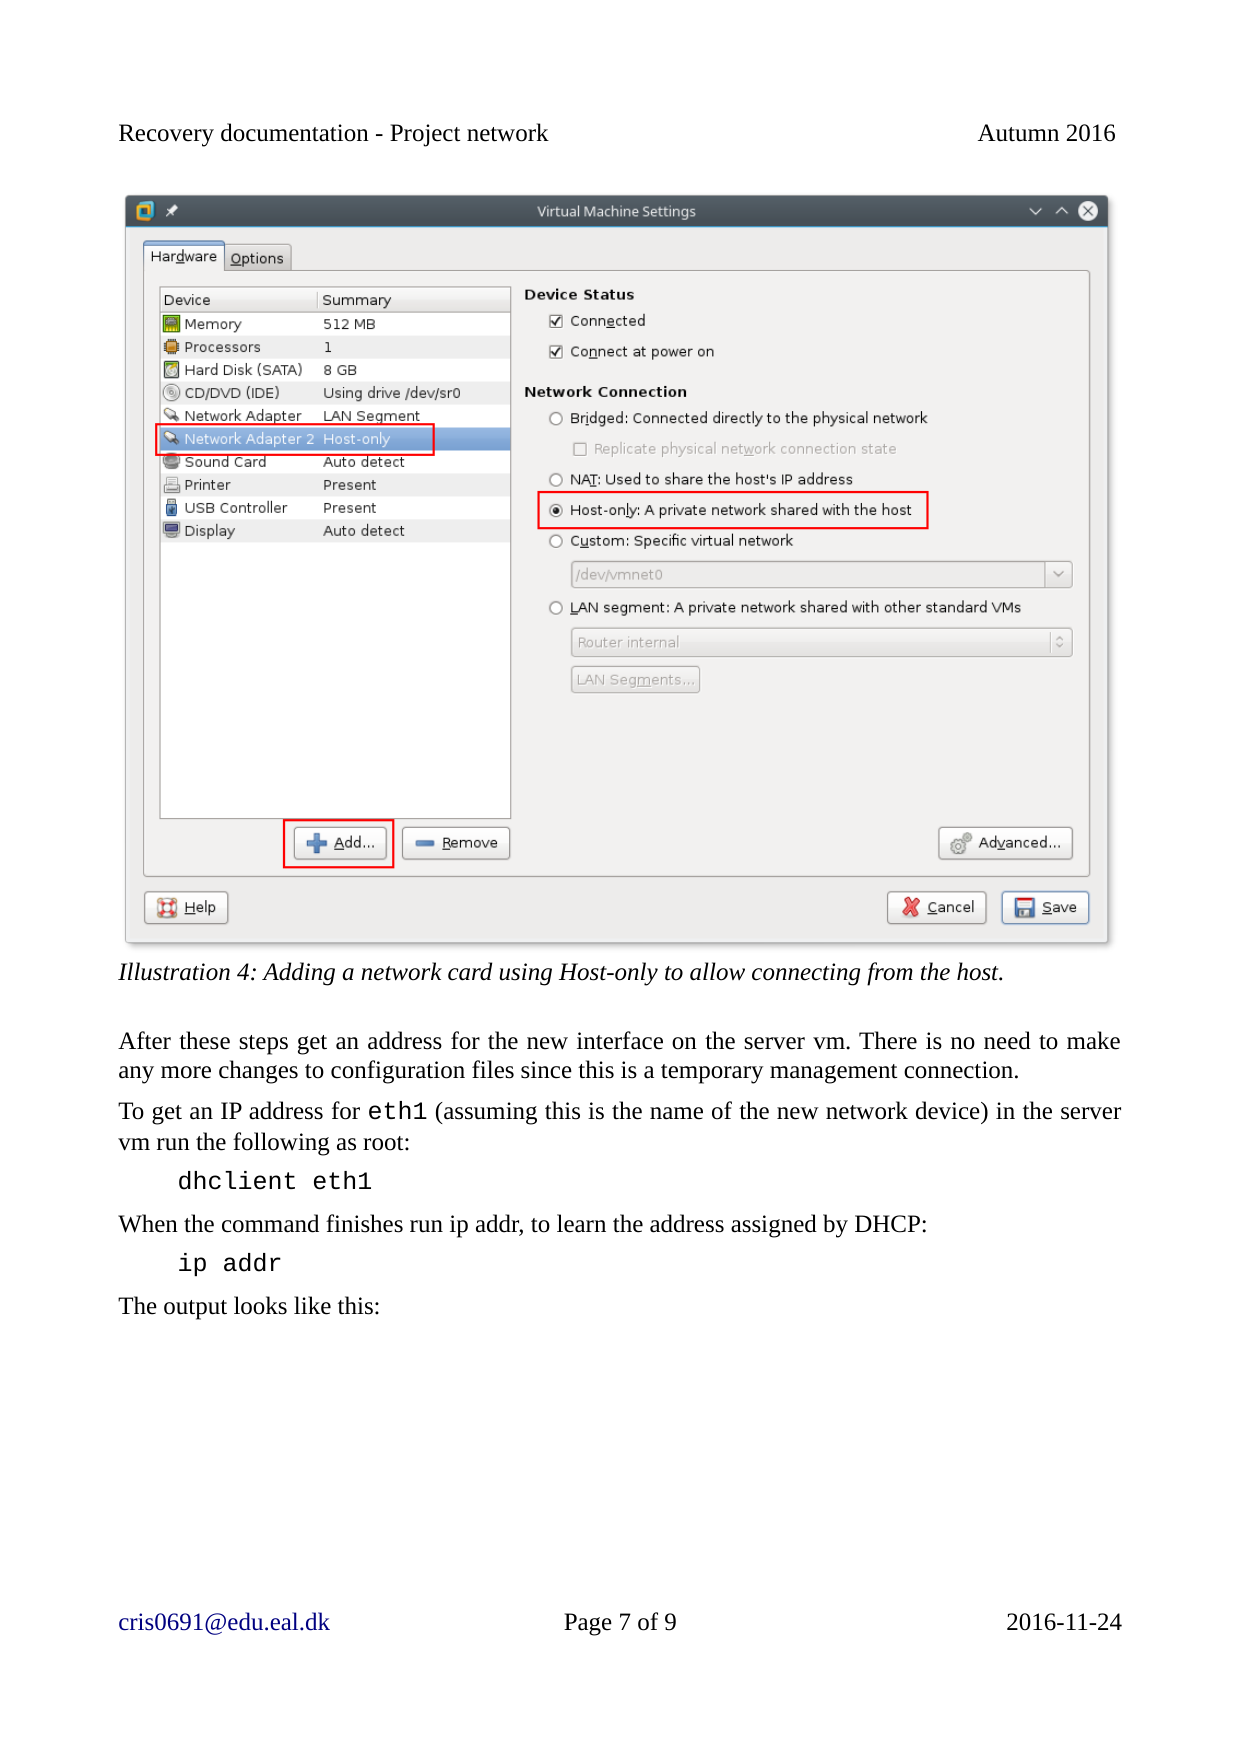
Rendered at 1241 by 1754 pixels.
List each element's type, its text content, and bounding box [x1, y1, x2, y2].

text The output looks like this: [118, 1291, 1122, 1320]
text When the command finishes run ip addr, to learn the address assigned by DHCP: [118, 1209, 1122, 1238]
text To get an IP address for eth1 (assuming this is the name of the new network device) in the server vm run the following as root: [118, 1096, 1122, 1156]
text ip addr [177, 1251, 1122, 1279]
picture [118, 188, 1122, 957]
text dhclient eth1 [177, 1168, 1122, 1197]
text Illustration 4: Adding a network card using Host-only to allow connecting from the host. [118, 957, 1122, 986]
text After these steps get an address for the new interface on the server vm. There is no need to make any more changes to configuration files since this is a temporary management connection. [118, 1026, 1122, 1084]
